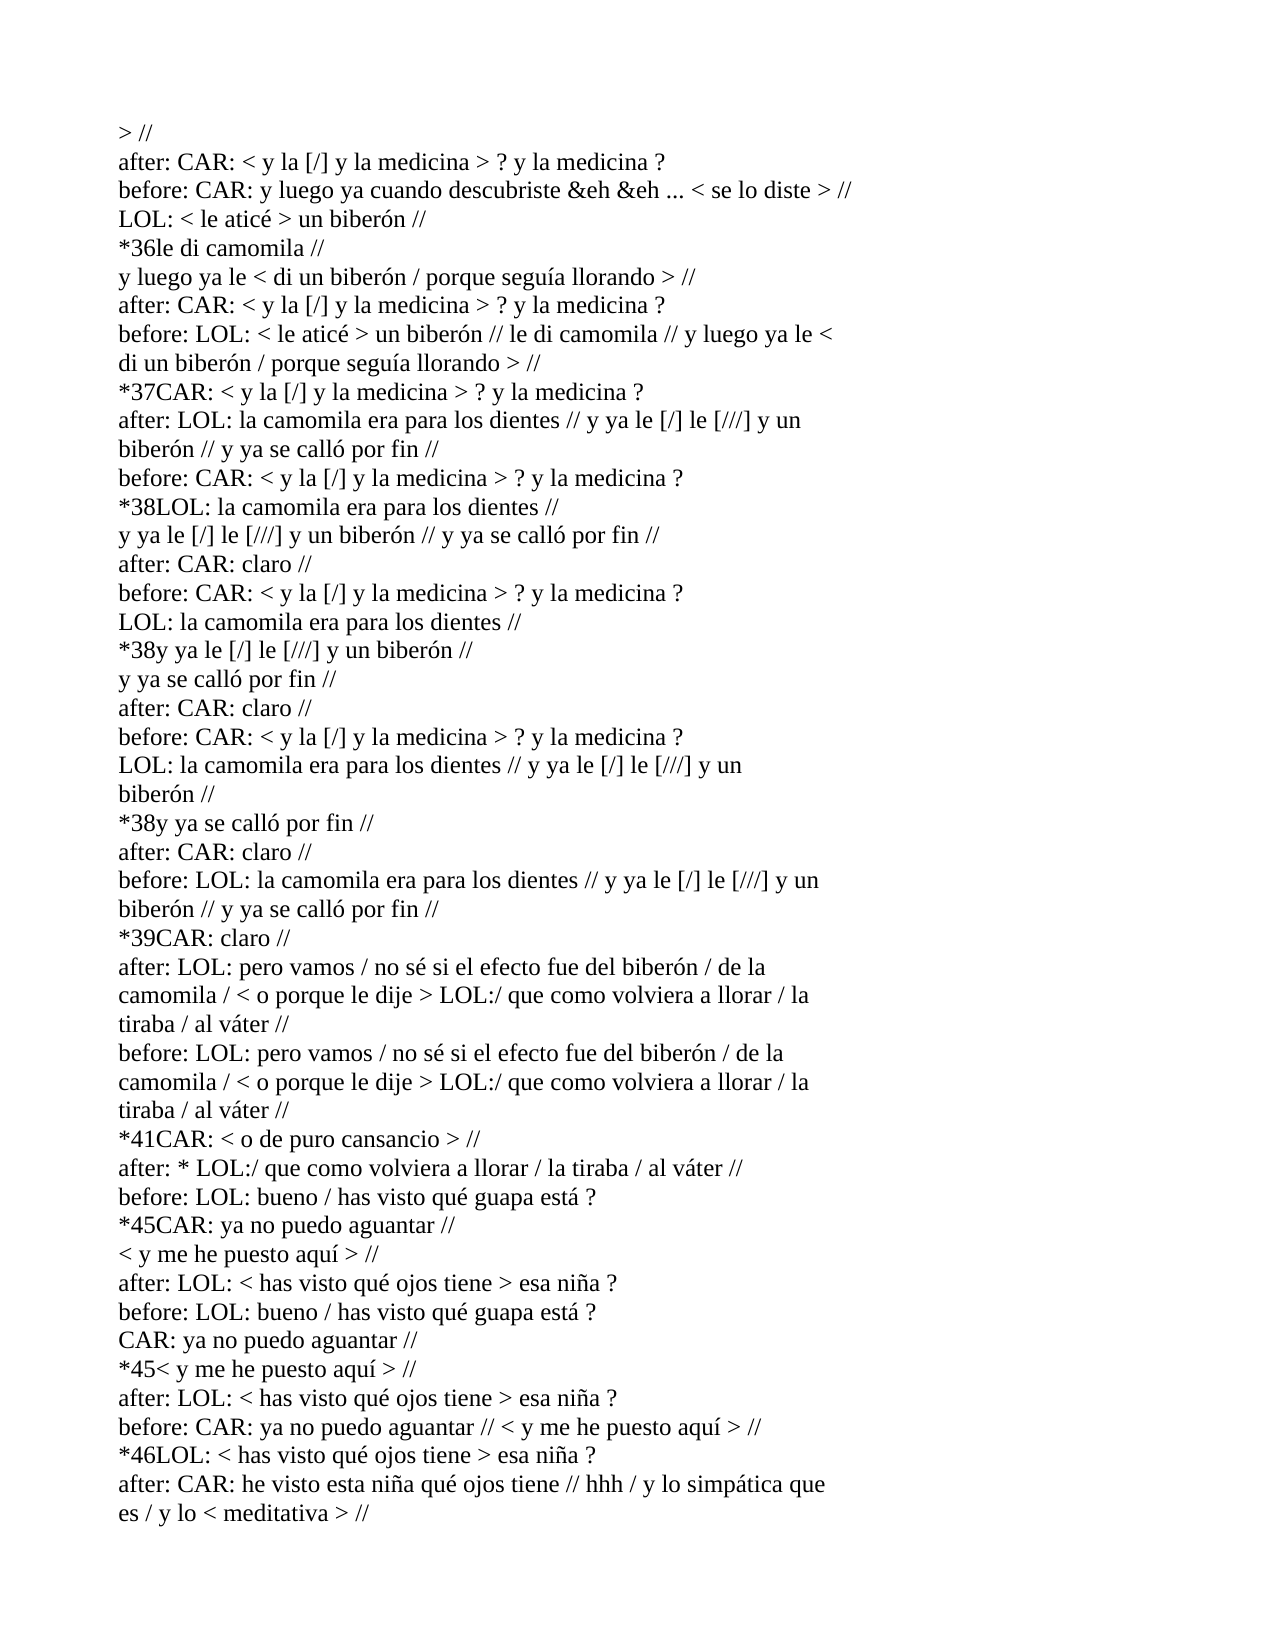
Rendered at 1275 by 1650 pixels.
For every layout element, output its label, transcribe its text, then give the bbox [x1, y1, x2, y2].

text after: LOL: < has visto qué ojos tiene > esa niña ? [118, 1383, 1157, 1412]
text before: LOL: pero vamos / no sé si el efecto fue del biberón / de la [118, 1038, 1157, 1067]
text *38LOL: la camomila era para los dientes // [118, 492, 1157, 521]
text *45CAR: ya no puedo aguantar // [118, 1211, 1157, 1239]
text y luego ya le < di un biberón / porque seguía llorando > // [118, 262, 1157, 291]
text after: LOL: la camomila era para los dientes // y ya le [/] le [///] y un [118, 406, 1157, 434]
text after: CAR: claro // [118, 693, 1157, 722]
text LOL: la camomila era para los dientes // [118, 607, 1157, 636]
text camomila / < o porque le dije > LOL:/ que como volviera a llorar / la [118, 1067, 1157, 1096]
text before: LOL: bueno / has visto qué guapa está ? [118, 1182, 1157, 1211]
text tiraba / al váter // [118, 1096, 1157, 1124]
text before: LOL: bueno / has visto qué guapa está ? [118, 1297, 1157, 1326]
text after: CAR: he visto esta niña qué ojos tiene // hhh / y lo simpática que [118, 1469, 1157, 1498]
text *39CAR: claro // [118, 923, 1157, 952]
text before: LOL: la camomila era para los dientes // y ya le [/] le [///] y un [118, 866, 1157, 894]
text after: * LOL:/ que como volviera a llorar / la tiraba / al váter // [118, 1153, 1157, 1182]
text CAR: ya no puedo aguantar // [118, 1326, 1157, 1354]
text *45< y me he puesto aquí > // [118, 1354, 1157, 1383]
text *37CAR: < y la [/] y la medicina > ? y la medicina ? [118, 377, 1157, 406]
text before: CAR: y luego ya cuando descubriste &eh &eh ... < se lo diste > // [118, 176, 1157, 204]
text tiraba / al váter // [118, 1009, 1157, 1038]
text before: CAR: < y la [/] y la medicina > ? y la medicina ? [118, 463, 1157, 492]
text *38y ya se calló por fin // [118, 808, 1157, 837]
text after: LOL: < has visto qué ojos tiene > esa niña ? [118, 1268, 1157, 1297]
text biberón // y ya se calló por fin // [118, 894, 1157, 923]
text before: CAR: < y la [/] y la medicina > ? y la medicina ? [118, 722, 1157, 751]
text biberón // [118, 779, 1157, 808]
text LOL: < le aticé > un biberón // [118, 204, 1157, 233]
text after: CAR: claro // [118, 837, 1157, 866]
text *38y ya le [/] le [///] y un biberón // [118, 636, 1157, 664]
text LOL: la camomila era para los dientes // y ya le [/] le [///] y un [118, 751, 1157, 779]
text y ya le [/] le [///] y un biberón // y ya se calló por fin // [118, 521, 1157, 549]
text camomila / < o porque le dije > LOL:/ que como volviera a llorar / la [118, 981, 1157, 1009]
text > // [118, 118, 1157, 147]
text es / y lo < meditativa > // [118, 1498, 1157, 1527]
text *36le di camomila // [118, 233, 1157, 262]
text *46LOL: < has visto qué ojos tiene > esa niña ? [118, 1441, 1157, 1469]
text before: CAR: ya no puedo aguantar // < y me he puesto aquí > // [118, 1412, 1157, 1441]
text after: LOL: pero vamos / no sé si el efecto fue del biberón / de la [118, 952, 1157, 981]
text before: LOL: < le aticé > un biberón // le di camomila // y luego ya le < [118, 319, 1157, 348]
text < y me he puesto aquí > // [118, 1239, 1157, 1268]
text after: CAR: < y la [/] y la medicina > ? y la medicina ? [118, 147, 1157, 176]
text after: CAR: < y la [/] y la medicina > ? y la medicina ? [118, 291, 1157, 319]
text y ya se calló por fin // [118, 664, 1157, 693]
text di un biberón / porque seguía llorando > // [118, 348, 1157, 377]
text before: CAR: < y la [/] y la medicina > ? y la medicina ? [118, 578, 1157, 607]
text after: CAR: claro // [118, 549, 1157, 578]
text biberón // y ya se calló por fin // [118, 434, 1157, 463]
text *41CAR: < o de puro cansancio > // [118, 1124, 1157, 1153]
